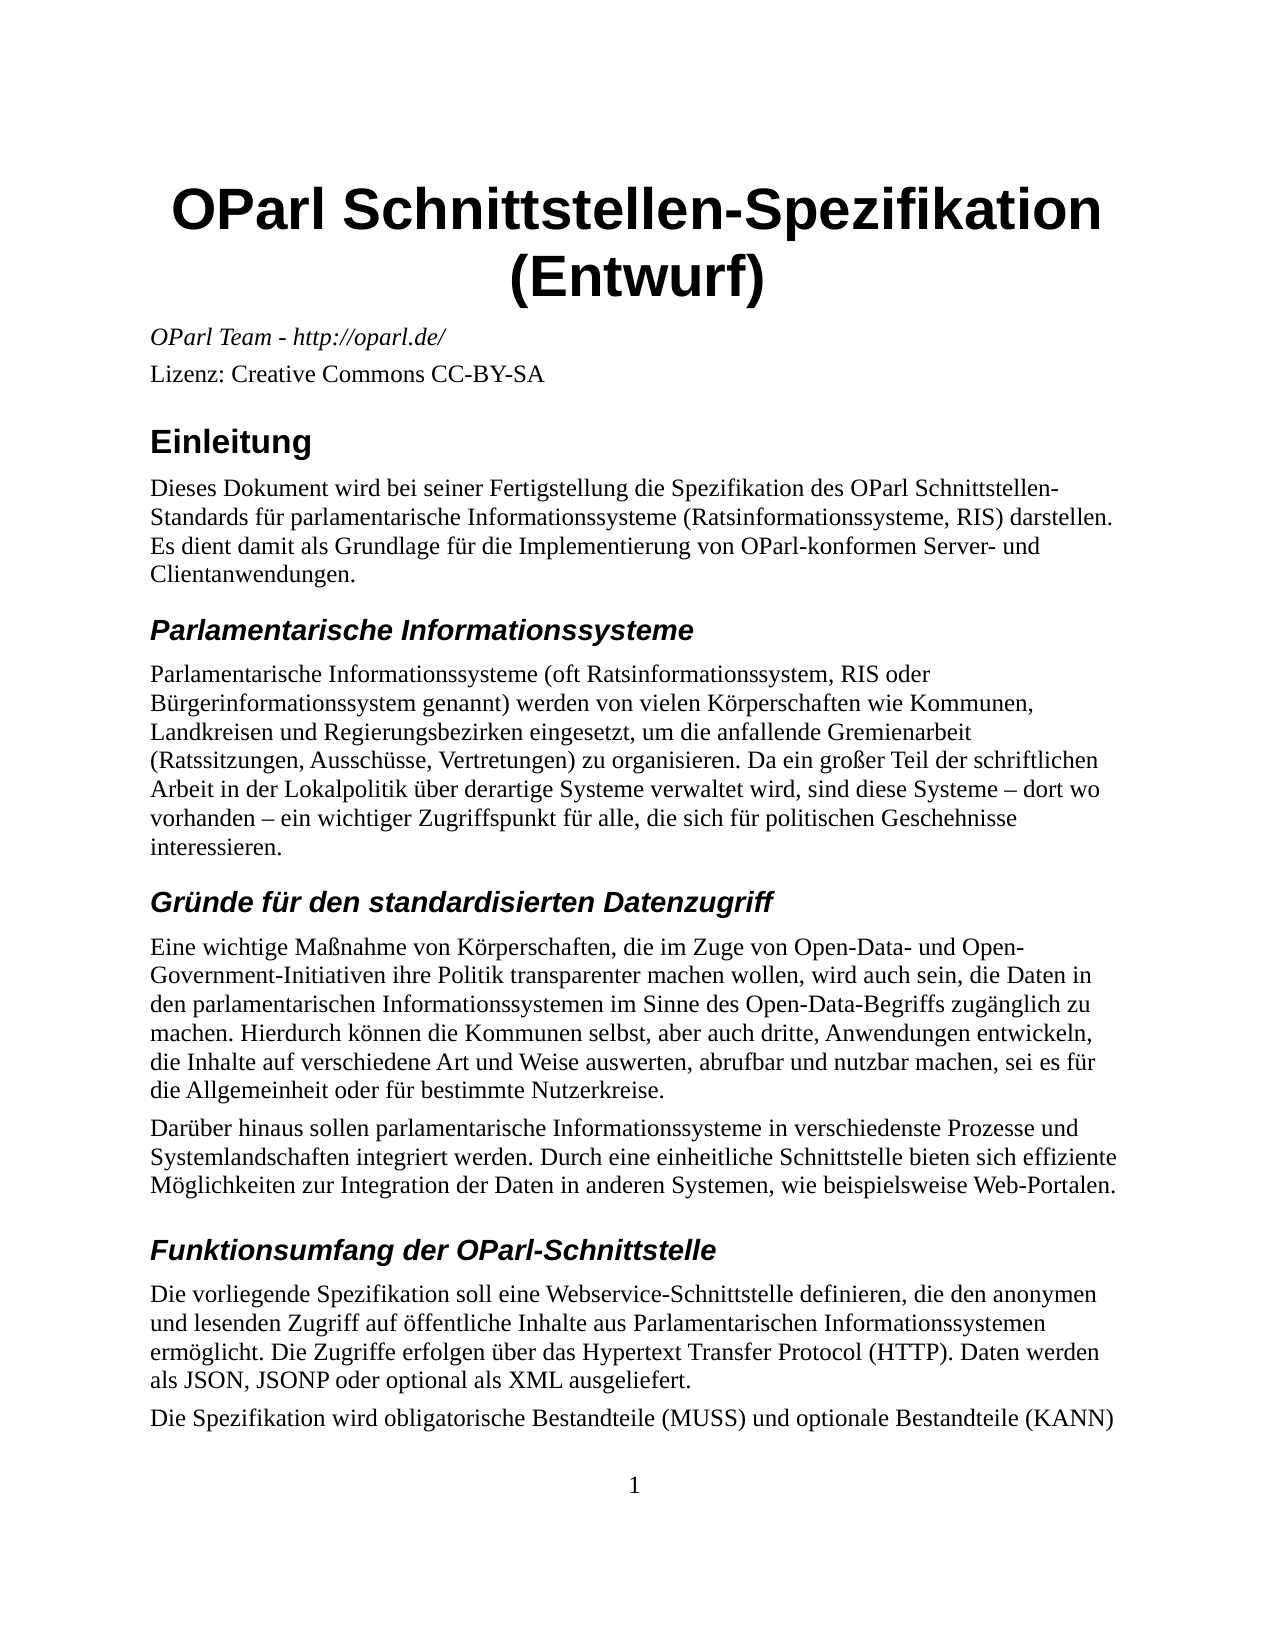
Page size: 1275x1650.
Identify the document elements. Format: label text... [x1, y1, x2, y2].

text Parlamentarische Informationssysteme (oft Ratsinformationssystem, RIS oder Bürgerinformationssystem genannt) werden von vielen Körperschaften wie Kommunen, Landkreisen und Regierungsbezirken eingesetzt, um die anfallende Gremienarbeit (Ratssitzungen, Ausschüsse, Vertretungen) zu organisieren. Da ein großer Teil der schriftlichen Arbeit in der Lokalpolitik über derartige Systeme verwaltet wird, sind diese Systeme – dort wo vorhanden – ein wichtiger Zugriffspunkt für alle, die sich für politischen Geschehnisse interessieren. [150, 659, 1125, 861]
subtitle Gründe für den standardisierten Datenzugriff [150, 886, 1125, 919]
text OParl Team - http://oparl.de/ [150, 322, 1125, 350]
text Darüber hinaus sollen parlamentarische Informationssysteme in verschiedenste Prozesse und Systemlandschaften integriert werden. Durch eine einheitliche Schnittstelle bieten sich effiziente Möglichkeiten zur Integration der Daten in anderen Systemen, wie beispielsweise Web-Portalen. [150, 1113, 1125, 1199]
text Die vorliegende Spezifikation soll eine Webservice-Schnittstelle definieren, die den anonymen und lesenden Zugriff auf öffentliche Inhalte aus Parlamentarischen Informationssystemen ermöglicht. Die Zugriffe erfolgen über das Hypertext Transfer Protocol (HTTP). Daten werden als JSON, JSONP oder optional als XML ausgeliefert. [150, 1279, 1125, 1394]
subtitle Parlamentarische Informationssysteme [150, 613, 1125, 647]
text Eine wichtige Maßnahme von Körperschaften, die im Zuge von Open-Data- und Open-Government-Initiativen ihre Politik transparenter machen wollen, wird auch sein, die Daten in den parlamentarischen Informationssystemen im Sinne des Open-Data-Begriffs zugänglich zu machen. Hierdurch können die Kommunen selbst, aber auch dritte, Anwendungen entwickeln, die Inhalte auf verschiedene Art und Weise auswerten, abrufbar und nutzbar machen, sei es für die Allgemeinheit oder für bestimmte Nutzerkreise. [150, 932, 1125, 1104]
subtitle Funktionsumfang der OParl-Schnittstelle [150, 1233, 1125, 1267]
text Dieses Dokument wird bei seiner Fertigstellung die Spezifikation des OParl Schnittstellen-Standards für parlamentarische Informationssysteme (Ratsinformationssysteme, RIS) darstellen. Es dient damit als Grundlage für die Implementierung von OParl-konformen Server- und Clientanwendungen. [150, 473, 1125, 588]
title OParl Schnittstellen-Spezifikation (Entwurf) [150, 175, 1125, 309]
text Die Spezifikation wird obligatorische Bestandteile (MUSS) und optionale Bestandteile (KANN) [150, 1403, 1125, 1432]
subtitle Einleitung [150, 422, 1125, 461]
text Lizenz: Creative Commons CC-BY-SA [150, 359, 1125, 388]
